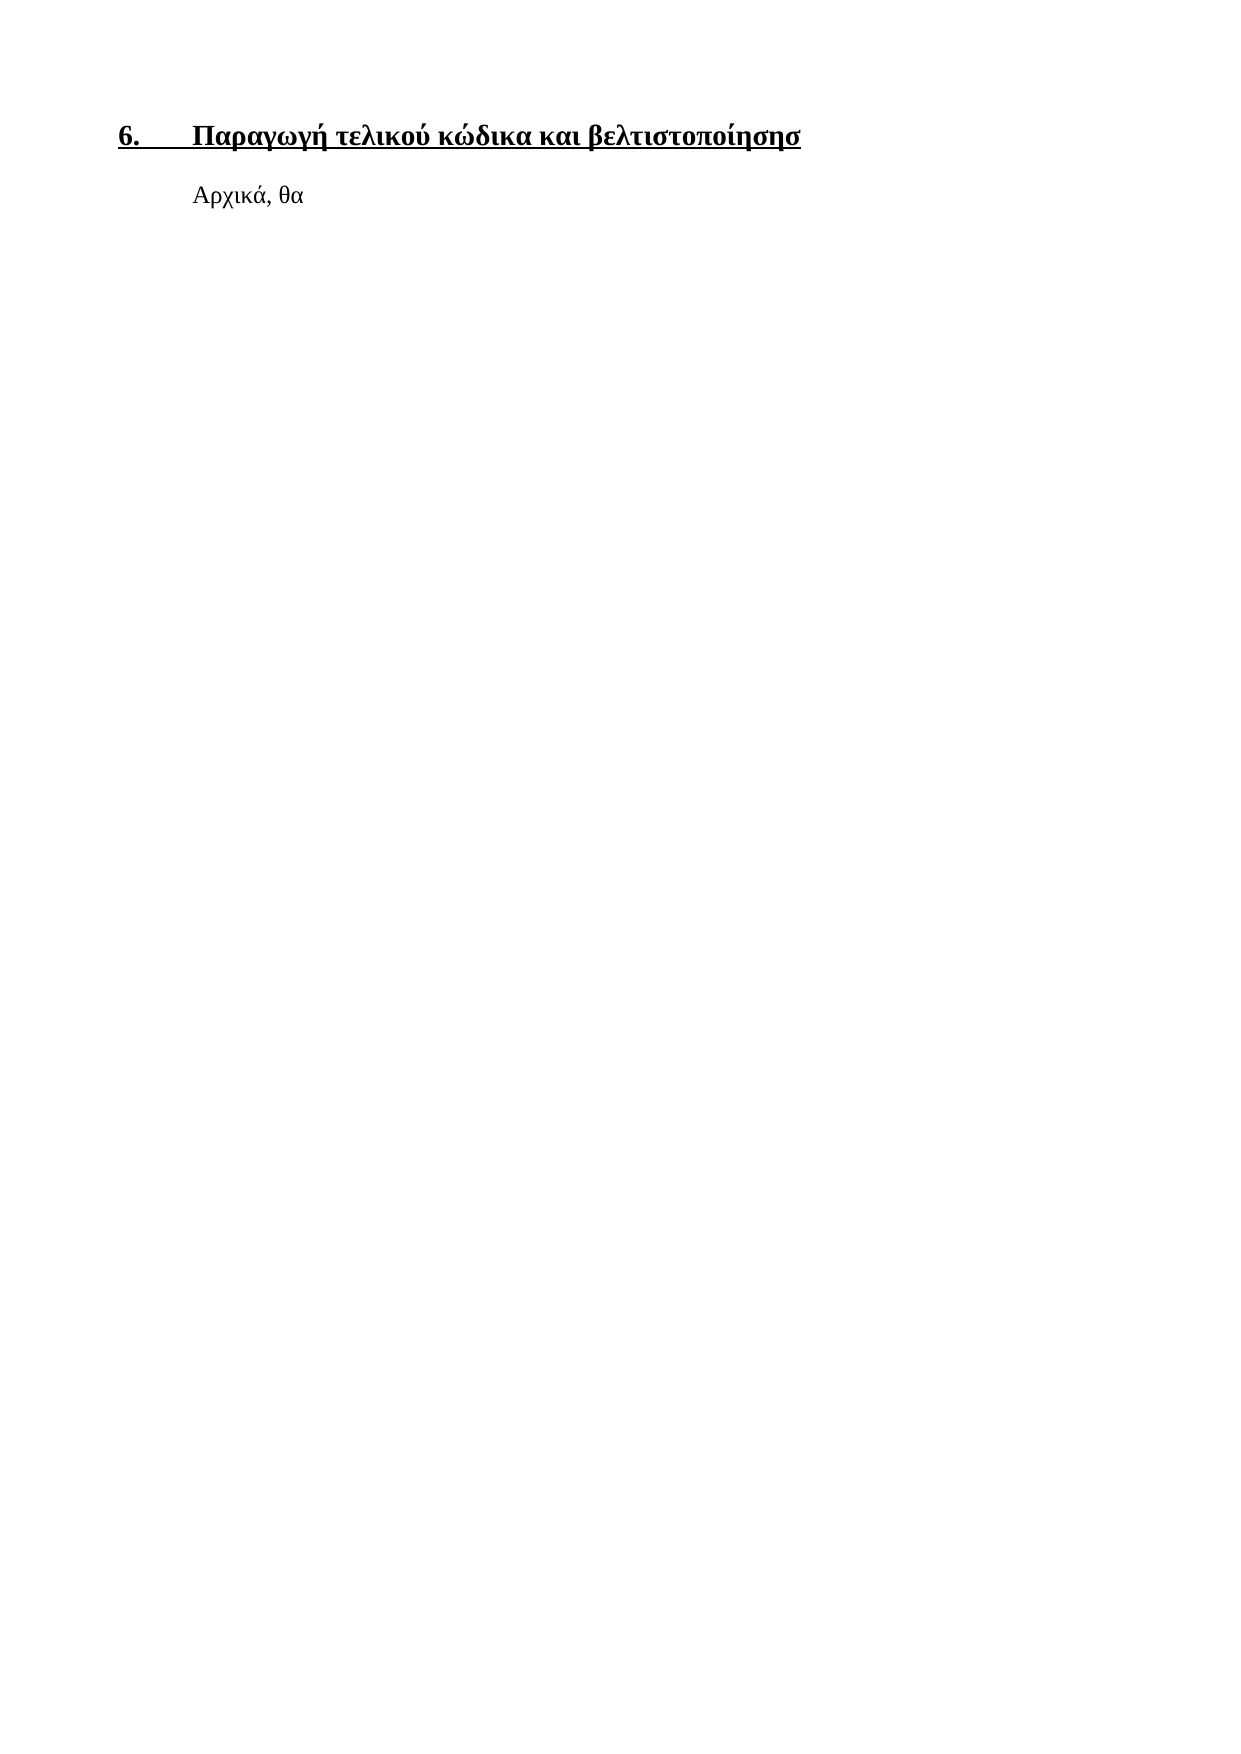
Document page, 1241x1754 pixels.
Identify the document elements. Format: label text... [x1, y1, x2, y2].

text Αρχικά, θα [118, 180, 1122, 209]
text 6. Παραγωγή τελικού κώδικα και βελτιστοποίησησ [118, 118, 1122, 152]
